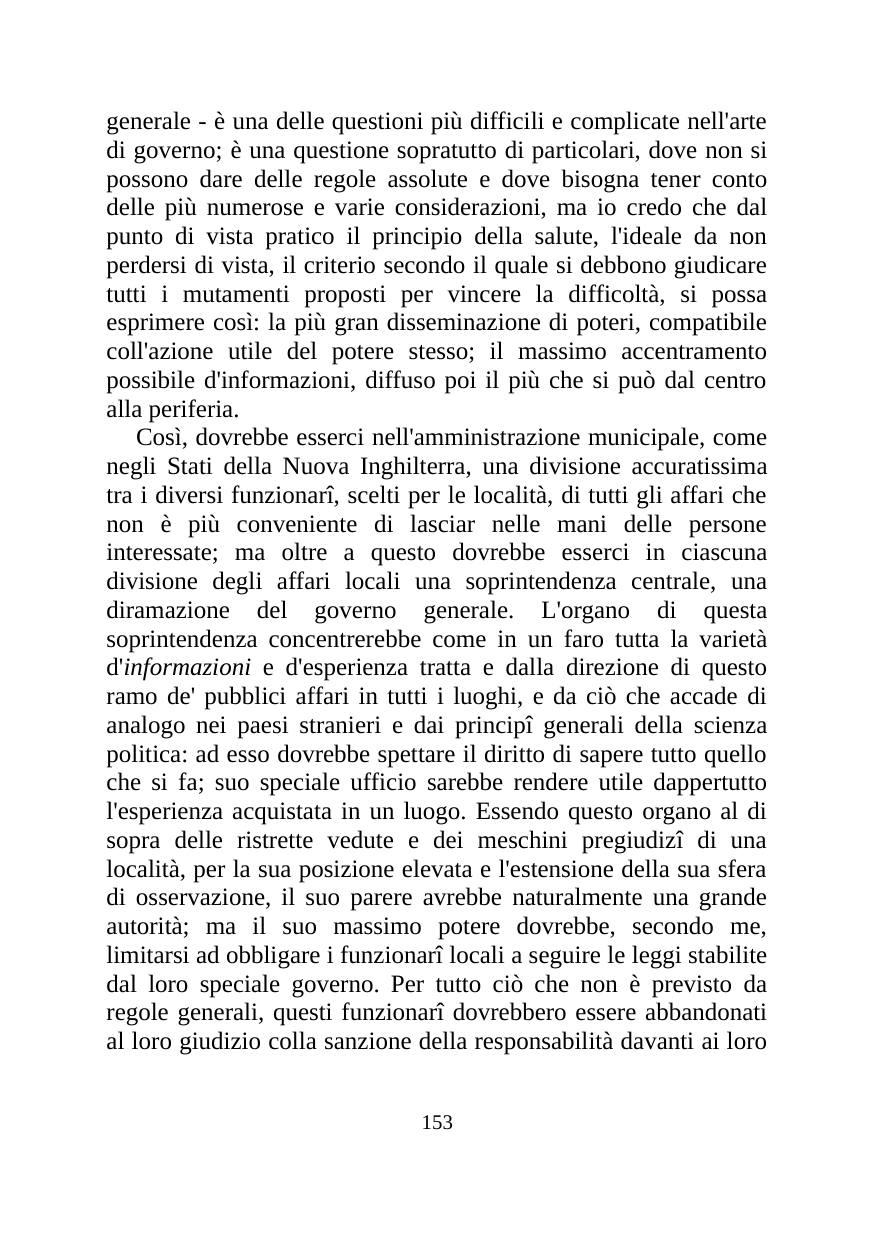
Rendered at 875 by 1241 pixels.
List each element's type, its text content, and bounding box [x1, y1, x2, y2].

text Così, dovrebbe esserci nell'amministrazione municipale, come negli Stati della Nuova Inghilterra, una divisione accuratissima tra i diversi funzionarî, scelti per le località, di tutti gli affari che non è più conveniente di lasciar nelle mani delle persone interessate; ma oltre a questo dovrebbe esserci in ciascuna divisione degli affari locali una soprintendenza centrale, una diramazione del governo generale. L'organo di questa soprintendenza concentrerebbe come in un faro tutta la varietà d'informazioni e d'esperienza tratta e dalla direzione di questo ramo de' pubblici affari in tutti i luoghi, e da ciò che accade di analogo nei paesi stranieri e dai principî generali della scienza politica: ad esso dovrebbe spettare il diritto di sapere tutto quello che si fa; suo speciale ufficio sarebbe rendere utile dappertutto l'esperienza acquistata in un luogo. Essendo questo organo al di sopra delle ristrette vedute e dei meschini pregiudizî di una località, per la sua posizione elevata e l'estensione della sua sfera di osservazione, il suo parere avrebbe naturalmente una grande autorità; ma il suo massimo potere dovrebbe, secondo me, limitarsi ad obbligare i funzionarî locali a seguire le leggi stabilite dal loro speciale governo. Per tutto ciò che non è previsto da regole generali, questi funzionarî dovrebbero essere abbandonati al loro giudizio colla sanzione della responsabilità davanti ai loro [106, 422, 768, 1055]
text generale - è una delle questioni più difficili e complicate nell'arte di governo; è una questione sopratutto di particolari, dove non si possono dare delle regole assolute e dove bisogna tener conto delle più numerose e varie considerazioni, ma io credo che dal punto di vista pratico il principio della salute, l'ideale da non perdersi di vista, il criterio secondo il quale si debbono giudicare tutti i mutamenti proposti per vincere la difficoltà, si possa esprimere così: la più gran disseminazione di poteri, compatibile coll'azione utile del potere stesso; il massimo accentramento possibile d'informazioni, diffuso poi il più che si può dal centro alla periferia. [106, 106, 768, 422]
